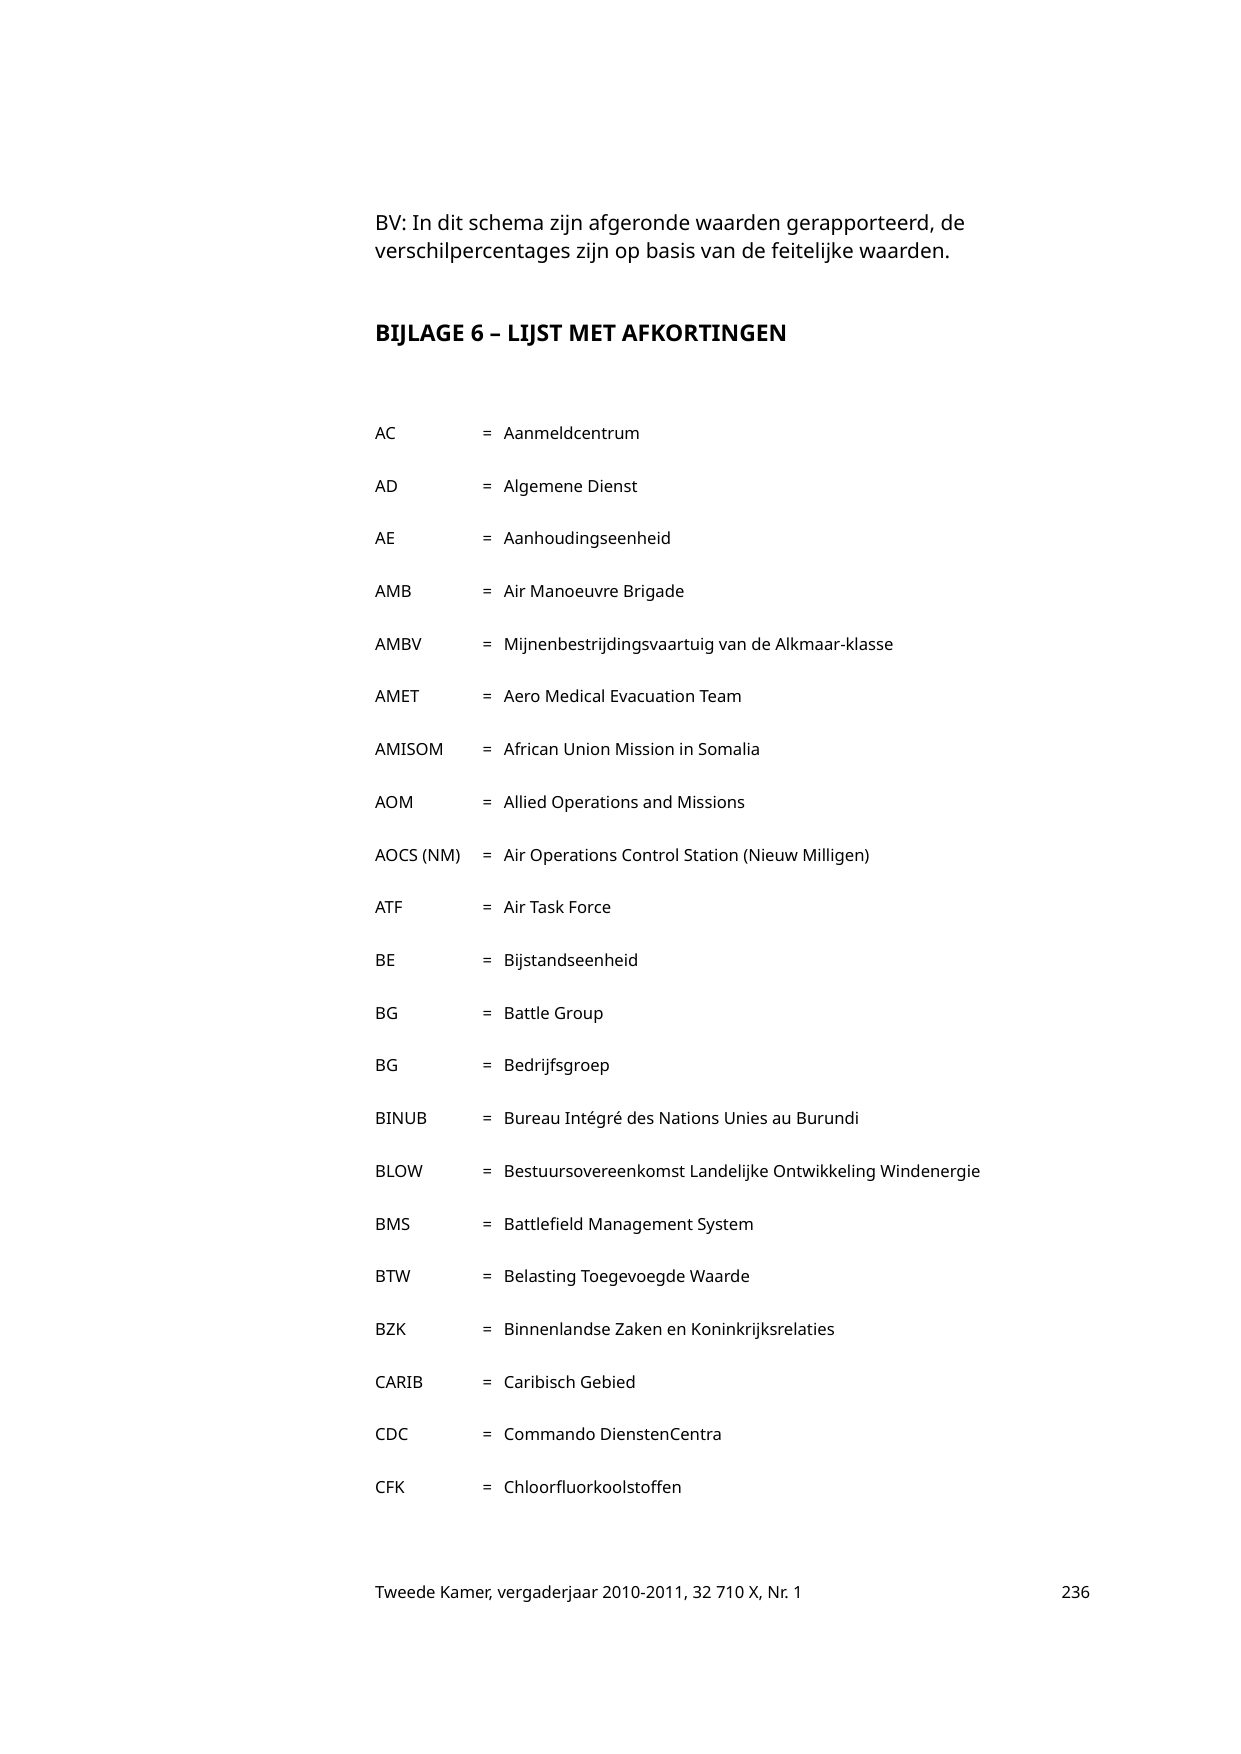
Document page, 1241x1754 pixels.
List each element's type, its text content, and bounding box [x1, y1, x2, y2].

table_cell Aero Medical Evacuation Team [504, 685, 1090, 738]
table_cell Aanhoudingseenheid [504, 527, 1090, 579]
table_cell AD [375, 474, 482, 527]
table_cell Chloorfluorkoolstoffen [504, 1476, 1090, 1528]
table_cell ATF [375, 896, 482, 948]
table_cell BTW [375, 1265, 482, 1317]
table_cell Bedrijfsgroep [504, 1054, 1090, 1107]
table_cell = [482, 949, 504, 1001]
table_cell = [482, 632, 504, 685]
table_cell Commando DienstenCentra [504, 1423, 1090, 1476]
table_cell BZK [375, 1318, 482, 1370]
table_cell Belasting Toegevoegde Waarde [504, 1265, 1090, 1317]
table_cell Bestuursovereenkomst Landelijke Ontwikkeling Windenergie [504, 1159, 1090, 1212]
table_cell Caribisch Gebied [504, 1370, 1090, 1423]
table_cell = [482, 527, 504, 579]
table_cell BE [375, 949, 482, 1001]
subtitle BIJLAGE 6 – LIJST MET AFKORTINGEN [375, 317, 1090, 348]
table_cell Air Operations Control Station (Nieuw Milligen) [504, 843, 1090, 896]
table_cell = [482, 1318, 504, 1370]
table_cell BG [375, 1001, 482, 1054]
table_cell Air Task Force [504, 896, 1090, 948]
table_cell = [482, 790, 504, 843]
table_cell Battlefield Management System [504, 1212, 1090, 1265]
table_cell African Union Mission in Somalia [504, 738, 1090, 790]
table_cell = [482, 580, 504, 632]
table_cell = [482, 1159, 504, 1212]
table_cell = [482, 896, 504, 948]
table_cell AMBV [375, 632, 482, 685]
table_cell CDC [375, 1423, 482, 1476]
table_cell = [482, 843, 504, 896]
table_cell AOCS (NM) [375, 843, 482, 896]
table_cell = [482, 1107, 504, 1159]
table_cell AMB [375, 580, 482, 632]
table_cell BMS [375, 1212, 482, 1265]
table_cell Bureau Intégré des Nations Unies au Burundi [504, 1107, 1090, 1159]
table_cell CFK [375, 1476, 482, 1528]
table_cell AOM [375, 790, 482, 843]
table_cell AMET [375, 685, 482, 738]
table_cell Air Manoeuvre Brigade [504, 580, 1090, 632]
table_cell Battle Group [504, 1001, 1090, 1054]
table_cell Algemene Dienst [504, 474, 1090, 527]
table_cell Mijnenbestrijdingsvaartuig van de Alkmaar-klasse [504, 632, 1090, 685]
table_cell Bijstandseenheid [504, 949, 1090, 1001]
table_cell Allied Operations and Missions [504, 790, 1090, 843]
table_cell = [482, 685, 504, 738]
table_header = [482, 421, 504, 474]
table_cell AMISOM [375, 738, 482, 790]
table_cell Binnenlandse Zaken en Koninkrijksrelaties [504, 1318, 1090, 1370]
table_cell BINUB [375, 1107, 482, 1159]
table_cell CARIB [375, 1370, 482, 1423]
table_cell = [482, 1212, 504, 1265]
table_cell AE [375, 527, 482, 579]
table_cell = [482, 1265, 504, 1317]
table_cell = [482, 1001, 504, 1054]
table_cell = [482, 1476, 504, 1528]
table_cell = [482, 1054, 504, 1107]
table_cell = [482, 474, 504, 527]
table_cell BLOW [375, 1159, 482, 1212]
text BV: In dit schema zijn afgeronde waarden gerapporteerd, de verschilpercentages zijn op basis van de feitelijke waarden. [375, 208, 1090, 265]
table_cell BG [375, 1054, 482, 1107]
table_header Aanmeldcentrum [504, 421, 1090, 474]
table_cell = [482, 1423, 504, 1476]
table_cell = [482, 1370, 504, 1423]
table_header AC [375, 421, 482, 474]
table_cell = [482, 738, 504, 790]
